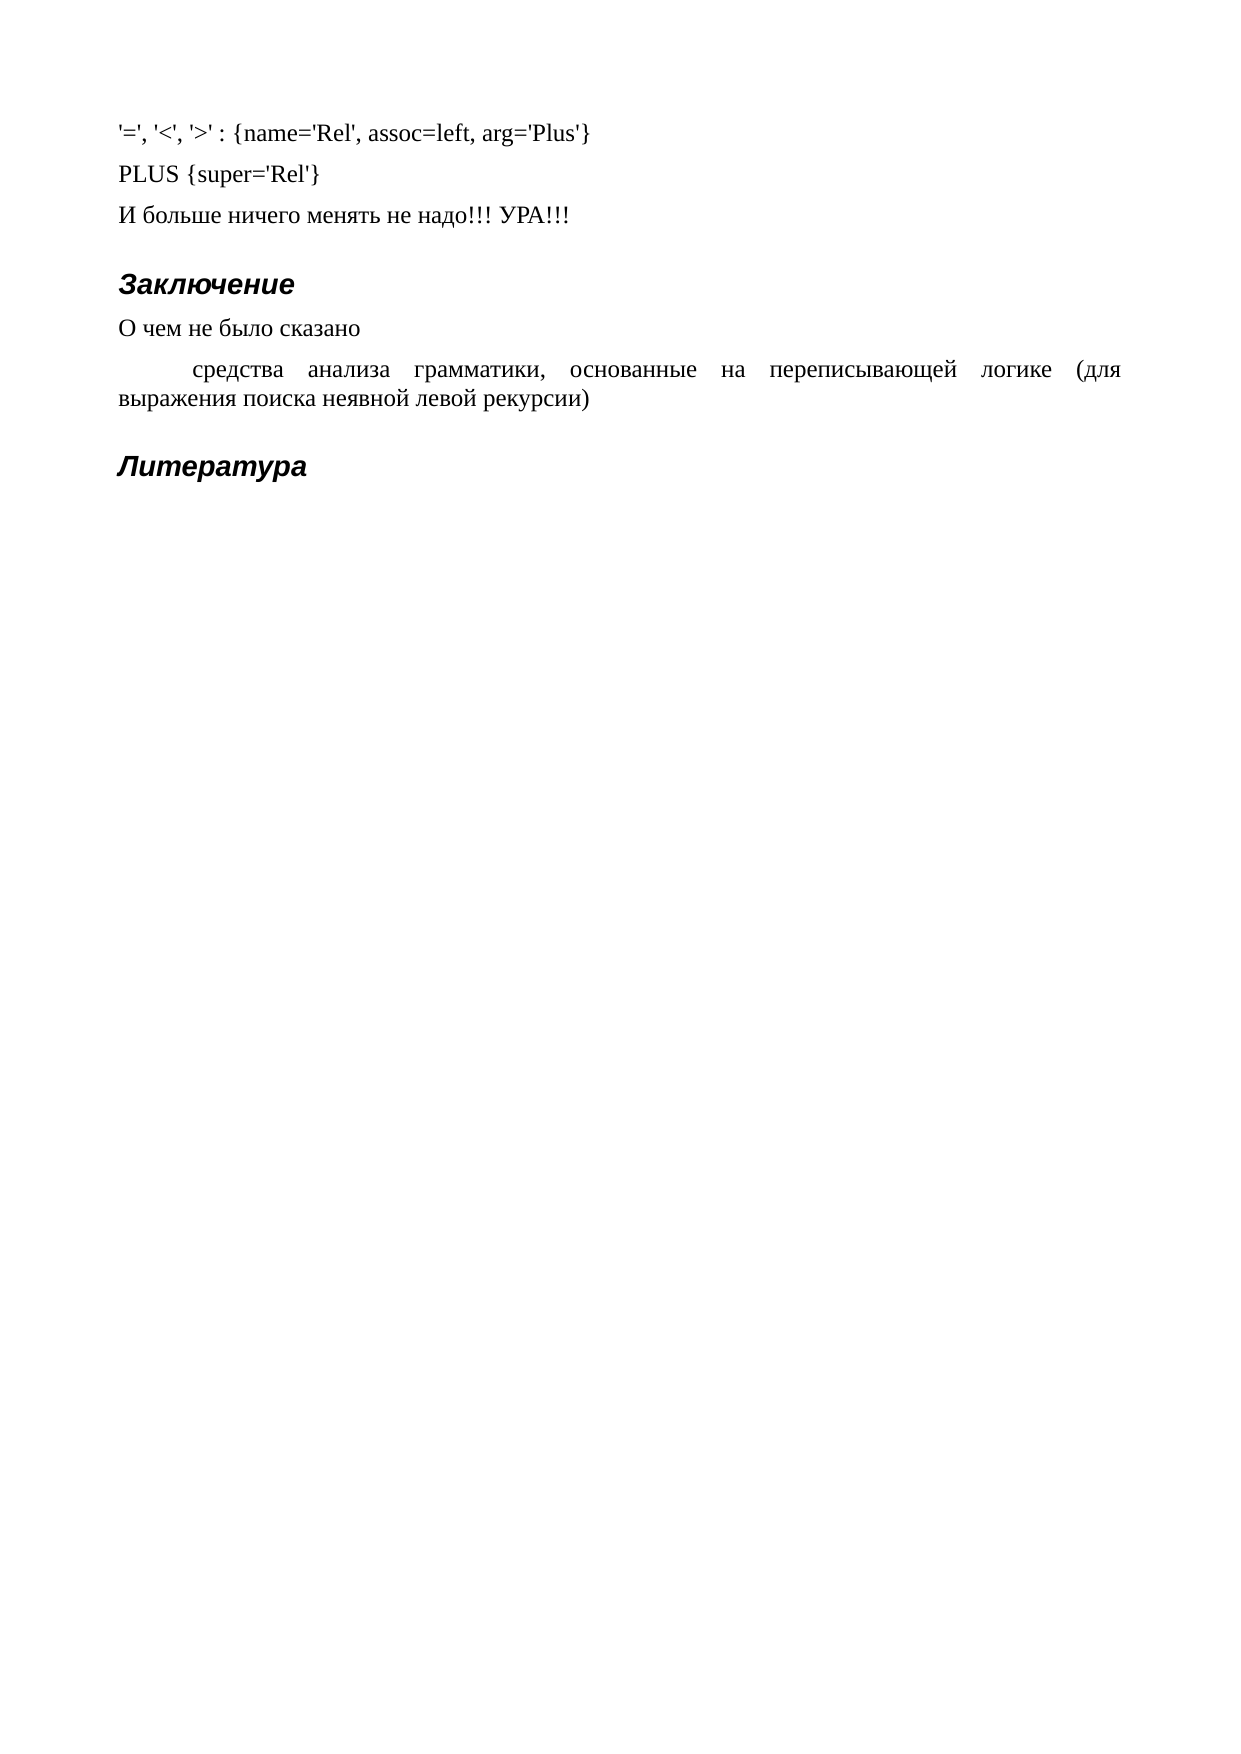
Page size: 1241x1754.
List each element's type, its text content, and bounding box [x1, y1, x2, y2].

subtitle Литература [118, 449, 1122, 483]
text средства анализа грамматики, основанные на переписывающей логике (для выражения поиска неявной левой рекурсии) [118, 354, 1122, 412]
text '=', '<', '>' : {name='Rel', assoc=left, arg='Plus'} [118, 118, 1122, 147]
text О чем не было сказано [118, 313, 1122, 342]
text PLUS {super='Rel'} [118, 159, 1122, 188]
subtitle Заключение [118, 267, 1122, 300]
text И больше ничего менять не надо!!! УРА!!! [118, 201, 1122, 229]
